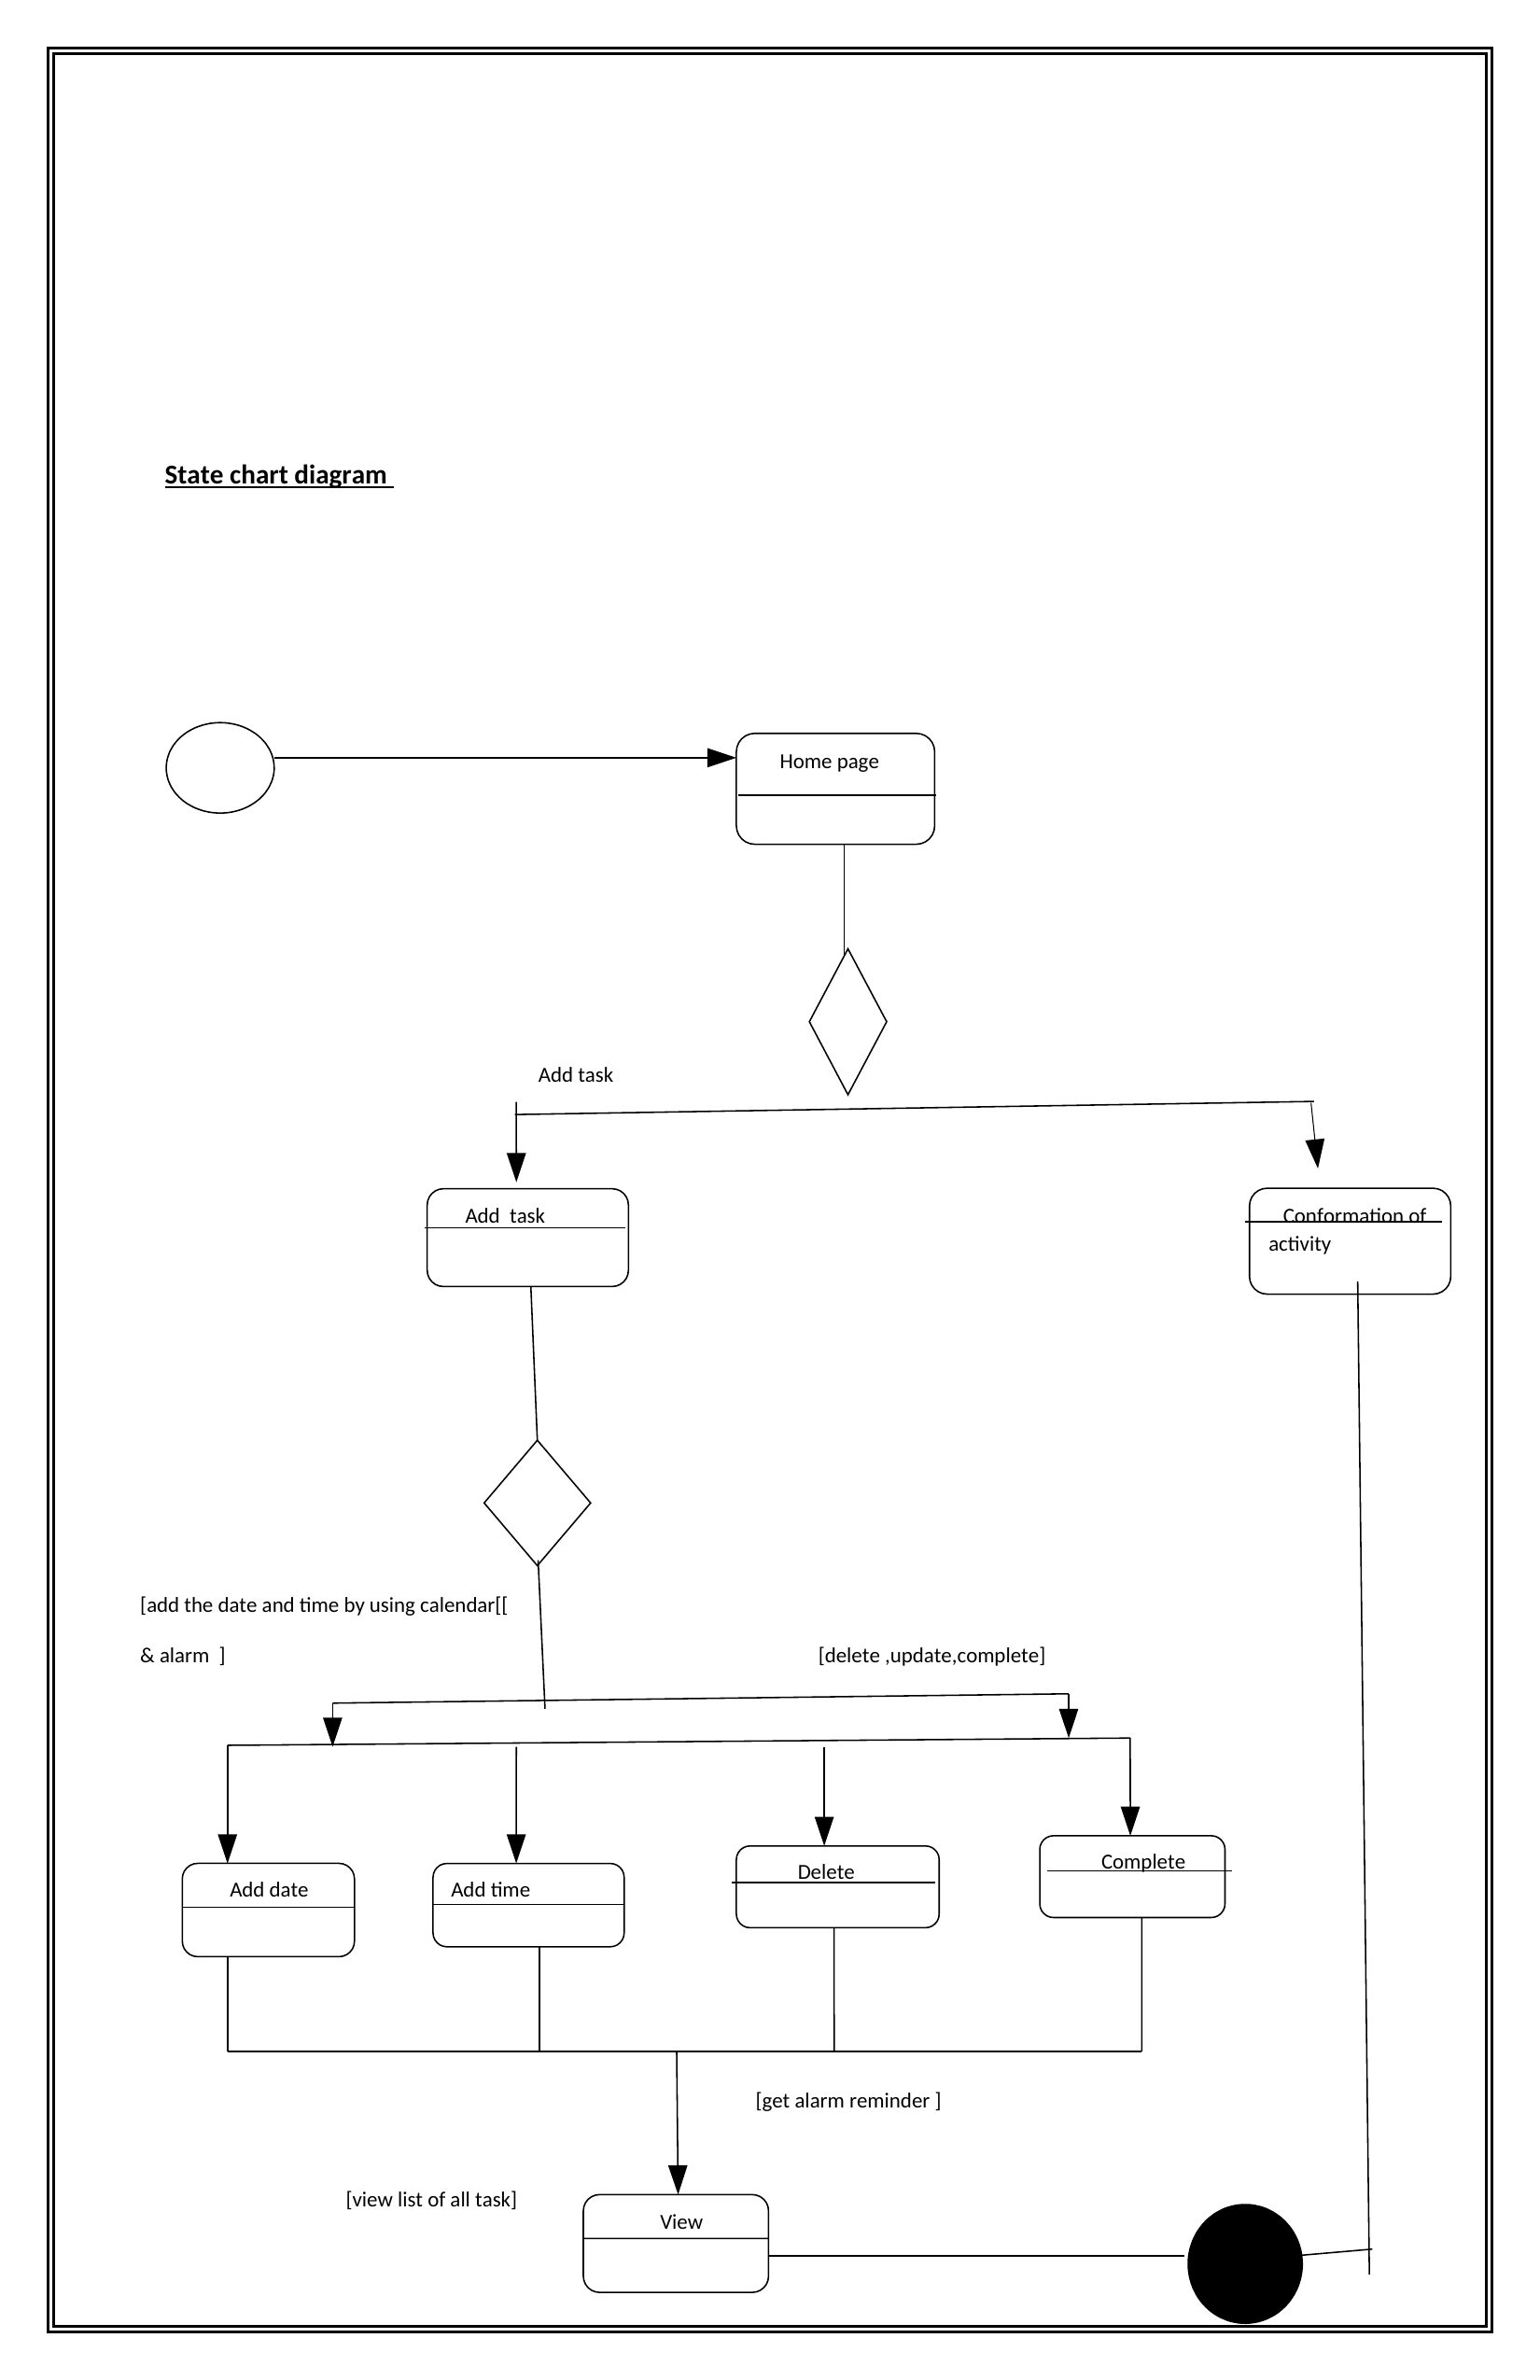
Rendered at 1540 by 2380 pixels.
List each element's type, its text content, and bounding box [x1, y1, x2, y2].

text [get alarm reminder ] [679, 2087, 1366, 2113]
text [140, 2087, 676, 2113]
text [1364, 1642, 1400, 1668]
text [853, 1057, 1400, 1089]
text Add task [140, 1057, 844, 1089]
text State chart diagram [140, 457, 1400, 491]
text [add the date and time by using calendar[[ [140, 1592, 539, 1618]
text [view list of all task] [140, 2186, 677, 2212]
text [delete ,update,complete] [543, 1642, 1361, 1668]
text [679, 2186, 1367, 2212]
text & alarm ] [140, 1642, 542, 1668]
text [1369, 2186, 1400, 2212]
text [1368, 2087, 1400, 2113]
text [540, 1592, 1361, 1618]
text [1363, 1592, 1400, 1618]
